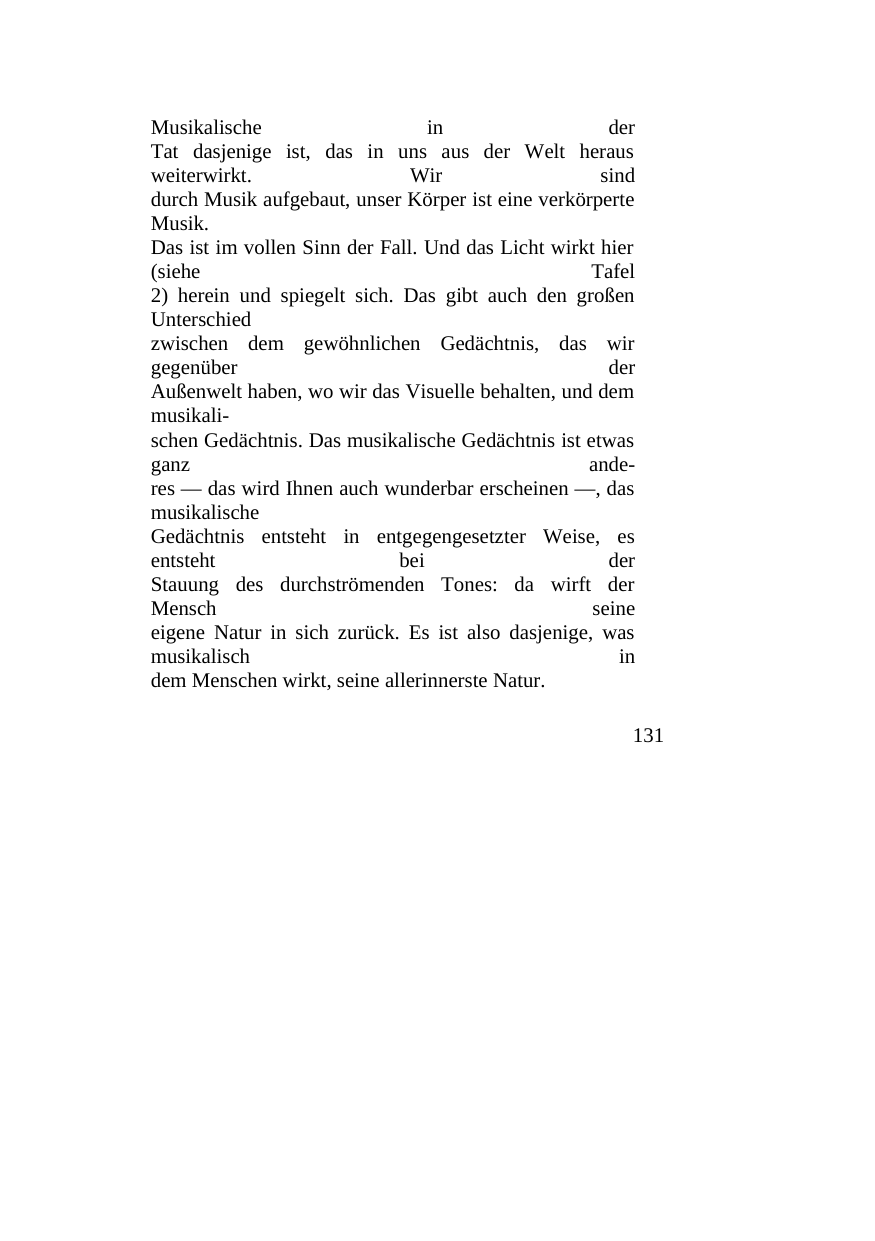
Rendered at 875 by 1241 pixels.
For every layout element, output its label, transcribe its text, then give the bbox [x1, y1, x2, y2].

text 131 [633, 723, 737, 747]
text Musikalische in der Tat dasjenige ist, das in uns aus der Welt heraus weiterwirkt. Wir sind durch Musik aufgebaut, unser Körper ist eine verkörperte Musik. Das ist im vollen Sinn der Fall. Und das Licht wirkt hier (siehe Tafel 2) herein und spiegelt sich. Das gibt auch den großen Unterschied zwischen dem gewöhnlichen Gedächtnis, das wir gegenüber der Außenwelt haben, wo wir das Visuelle behalten, und dem musikali- schen Gedächtnis. Das musikalische Gedächtnis ist etwas ganz ande- res — das wird Ihnen auch wunderbar erscheinen —, das musikalische Gedächtnis entsteht in entgegengesetzter Weise, es entsteht bei der Stauung des durchströmenden Tones: da wirft der Mensch seine eigene Natur in sich zurück. Es ist also dasjenige, was musikalisch in dem Menschen wirkt, seine allerinnerste Natur. [151, 115, 635, 692]
